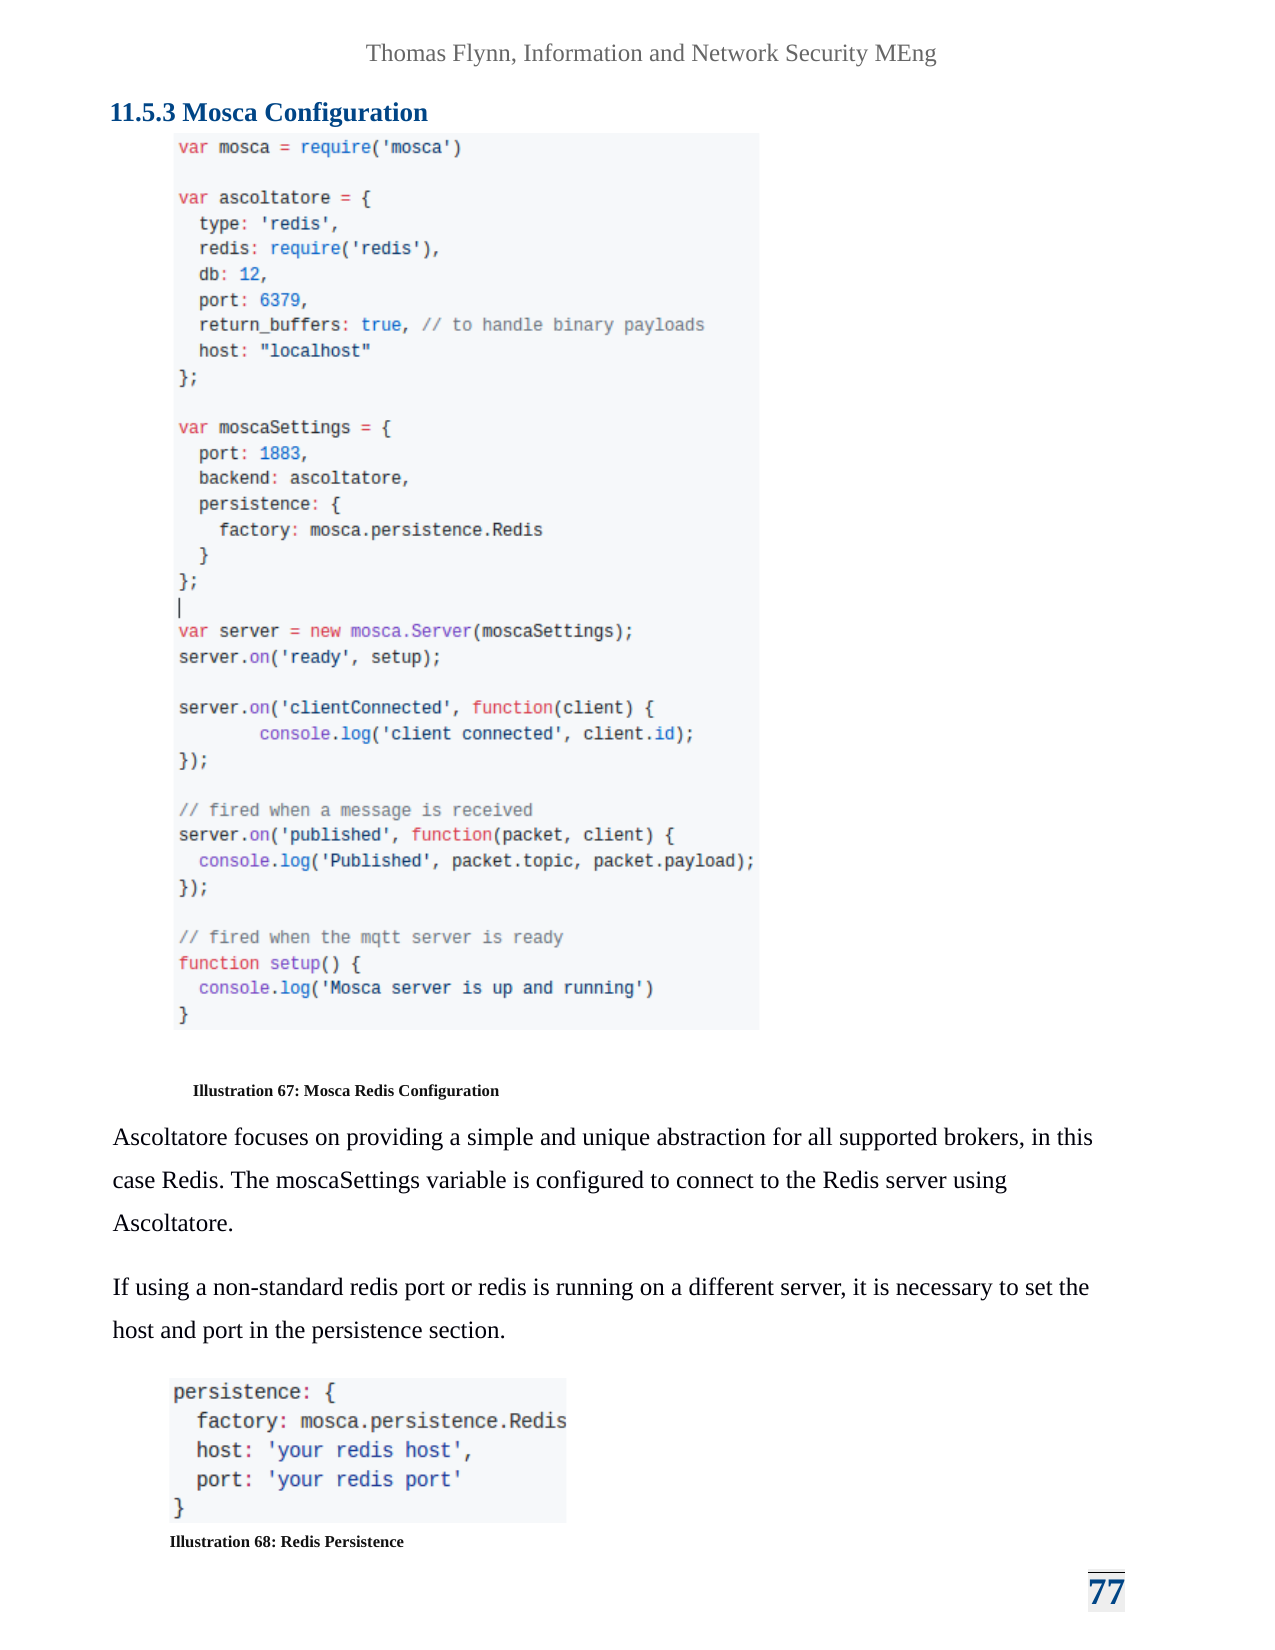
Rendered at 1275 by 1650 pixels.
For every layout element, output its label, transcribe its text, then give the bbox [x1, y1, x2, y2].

subtitle 11.5.3 Mosca Configuration [109, 96, 1125, 127]
picture [173, 133, 760, 1030]
text Ascoltatore focuses on providing a simple and unique abstraction for all supported brokers, in this case Redis. The moscaSettings variable is configured to connect to the Redis server using Ascoltatore. [112, 1122, 1125, 1237]
text If using a non-standard redis port or redis is running on a different server, it is necessary to set the host and port in the persistence section. [112, 1272, 1125, 1344]
text Illustration 68: Redis Persistence [169, 1523, 567, 1551]
picture [169, 1378, 567, 1523]
text Illustration 67: Mosca Redis Configuration [193, 1030, 779, 1100]
